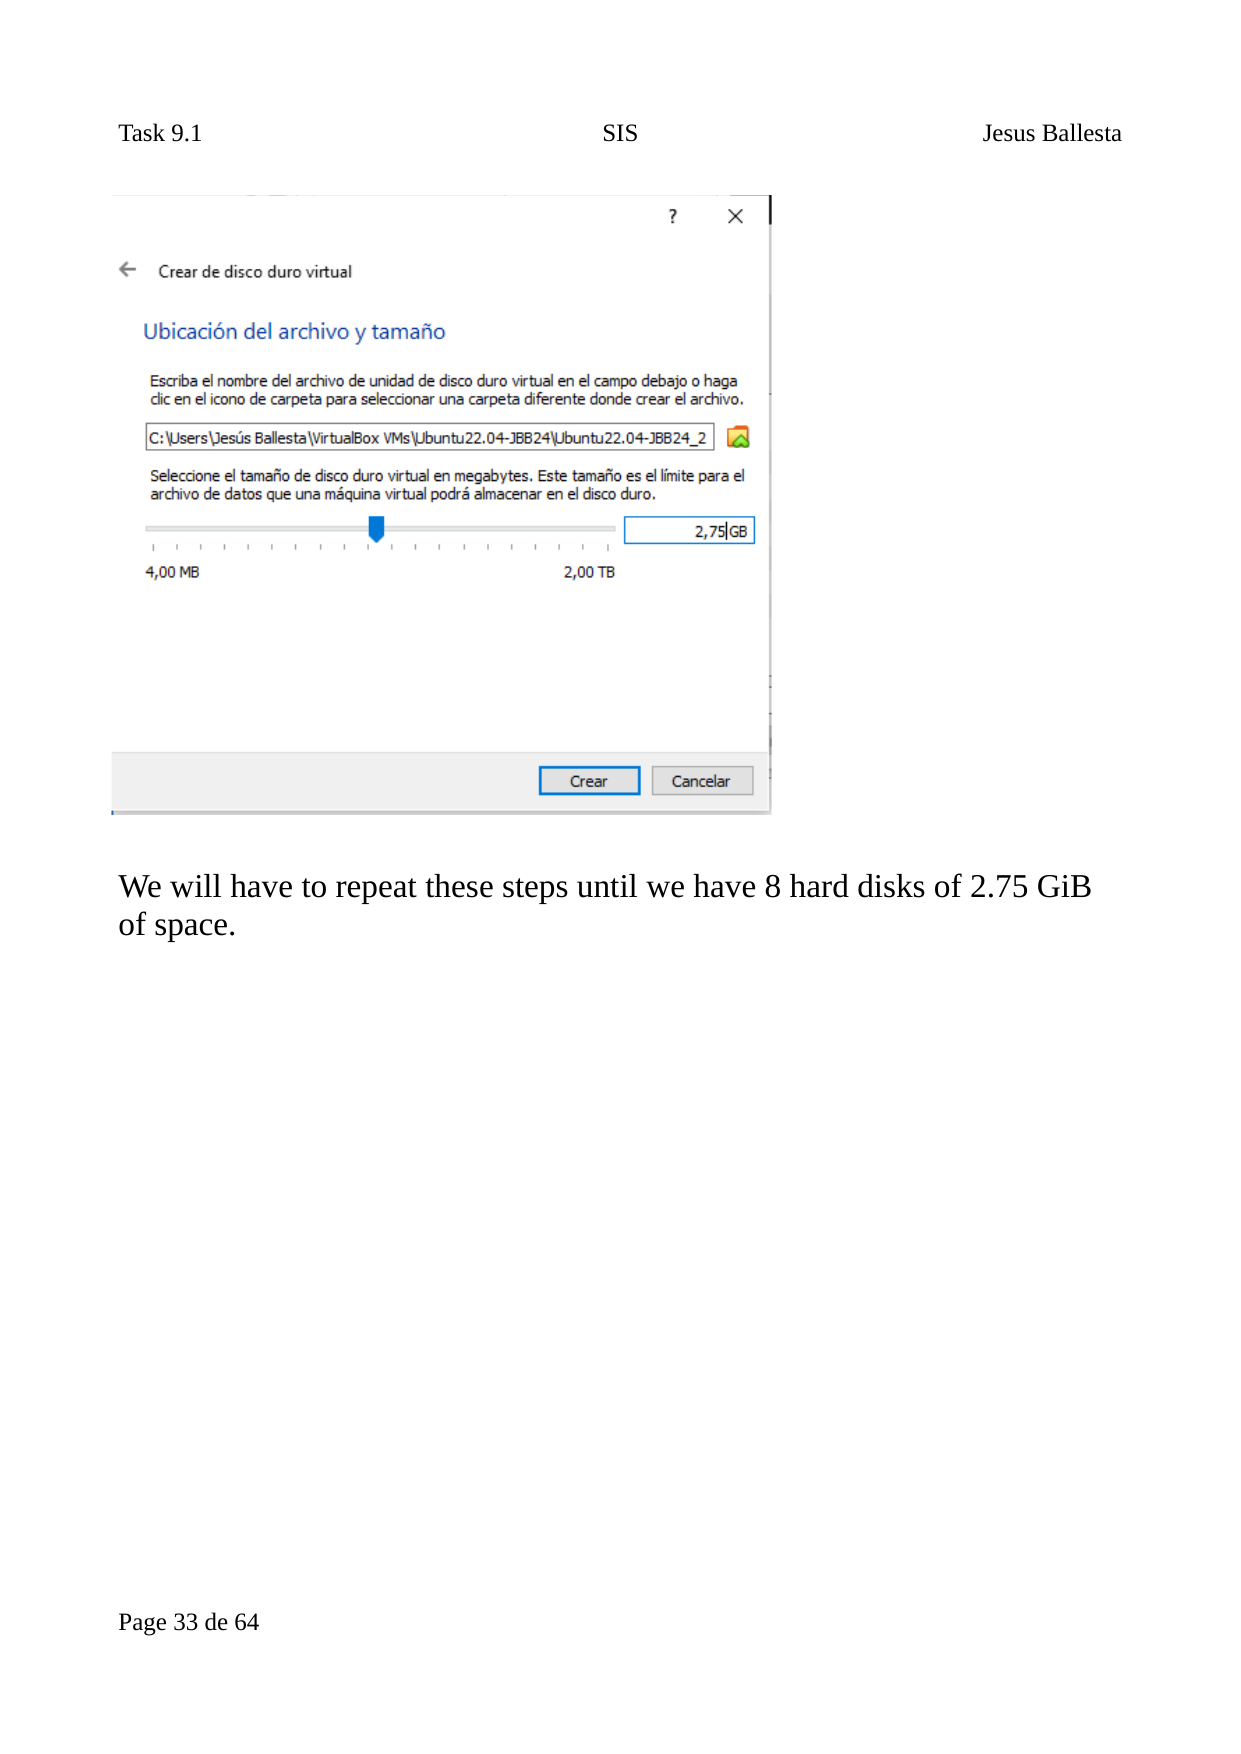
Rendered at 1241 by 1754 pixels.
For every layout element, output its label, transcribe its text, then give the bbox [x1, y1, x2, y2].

text We will have to repeat these steps until we have 8 hard disks of 2.75 GiB of space. [118, 866, 1122, 943]
picture [111, 195, 772, 815]
